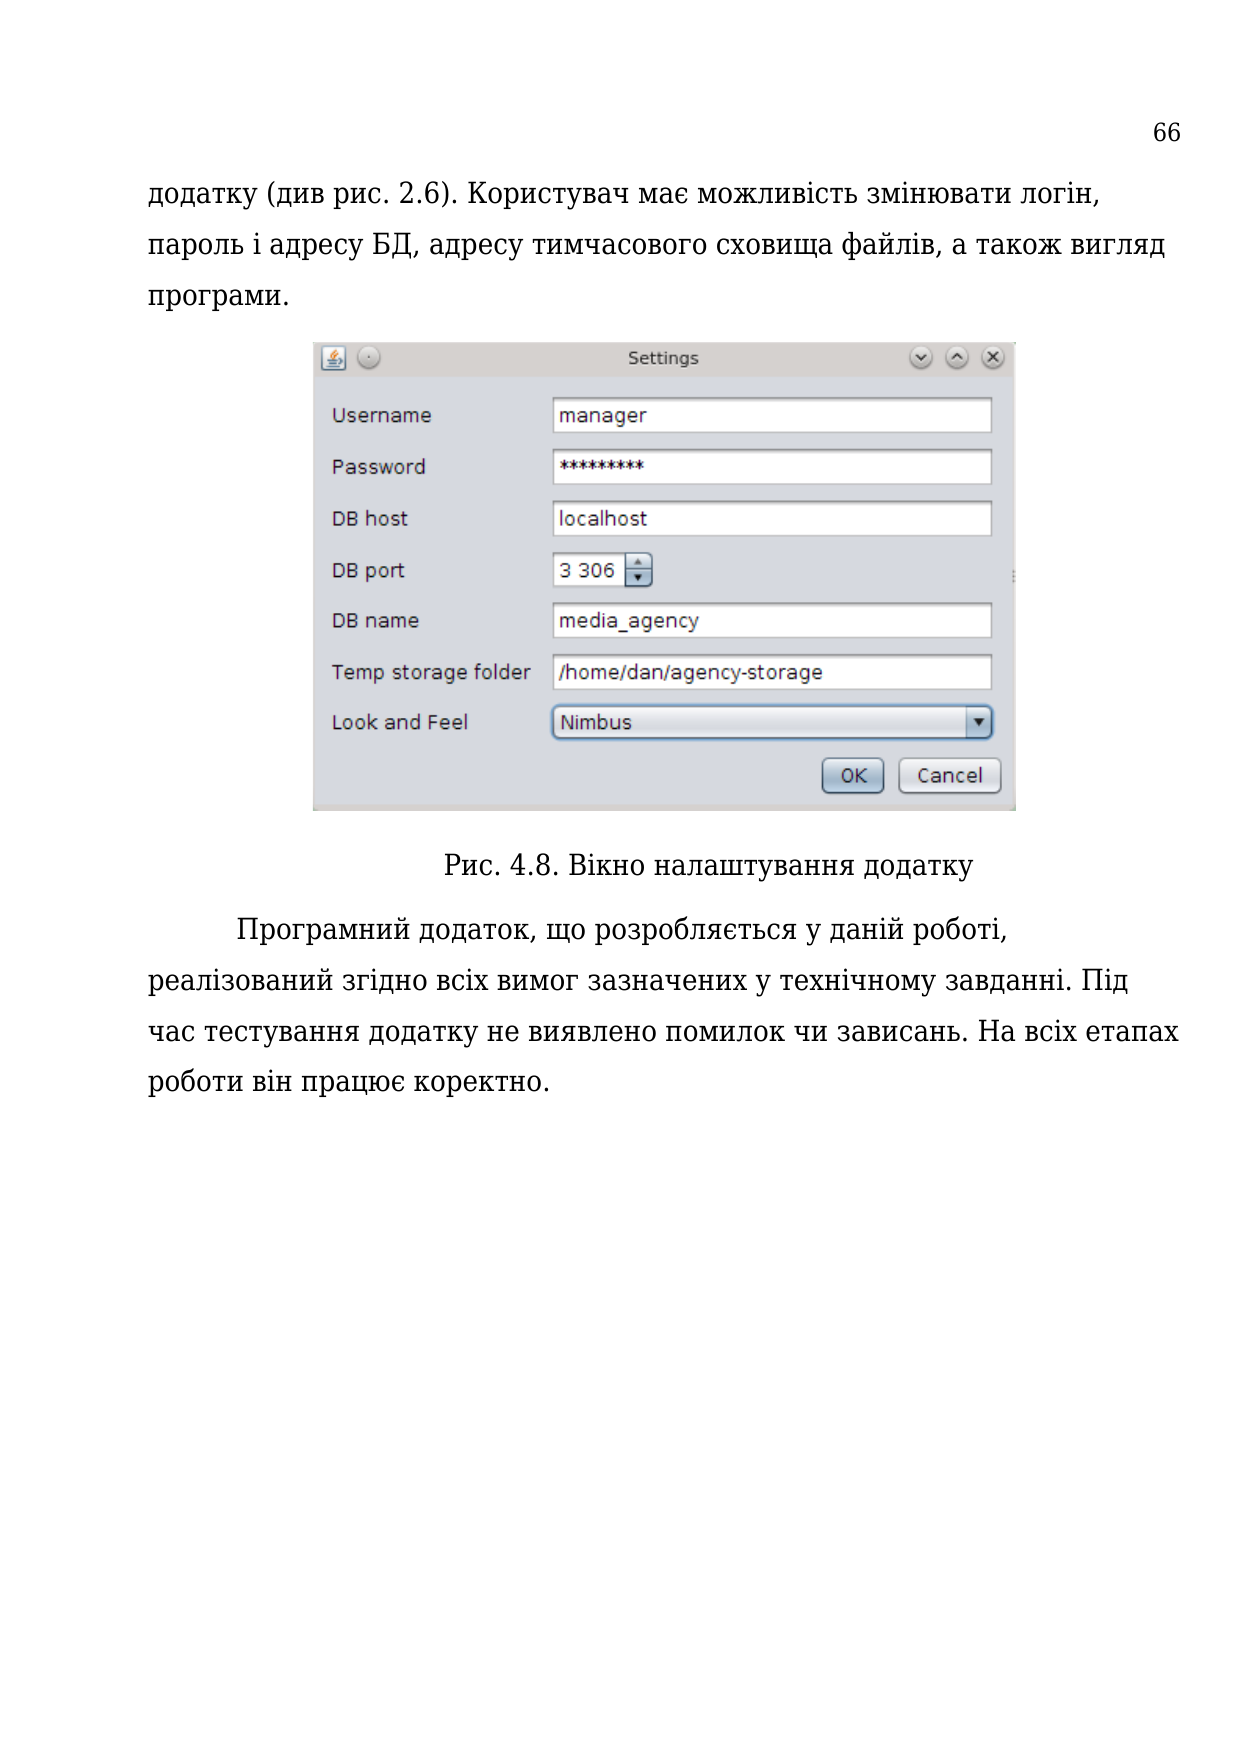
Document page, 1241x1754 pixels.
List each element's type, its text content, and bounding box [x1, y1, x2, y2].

text Програмний додаток, що розробляється у даній роботі, реалізований згідно всіх вимог зазначених у технічному завданні. Під час тестування додатку не виявлено помилок чи зависань. На всіх етапах роботи він працює коректно. [148, 912, 1181, 1099]
text додатку (див рис. 2.6). Користувач має можливість змінювати логін, пароль і адресу БД, адресу тимчасового сховища файлів, а також вигляд програми. [148, 177, 1181, 313]
picture [312, 342, 1016, 811]
text Рис. 4.8. Вікно налаштування додатку [148, 849, 1181, 883]
